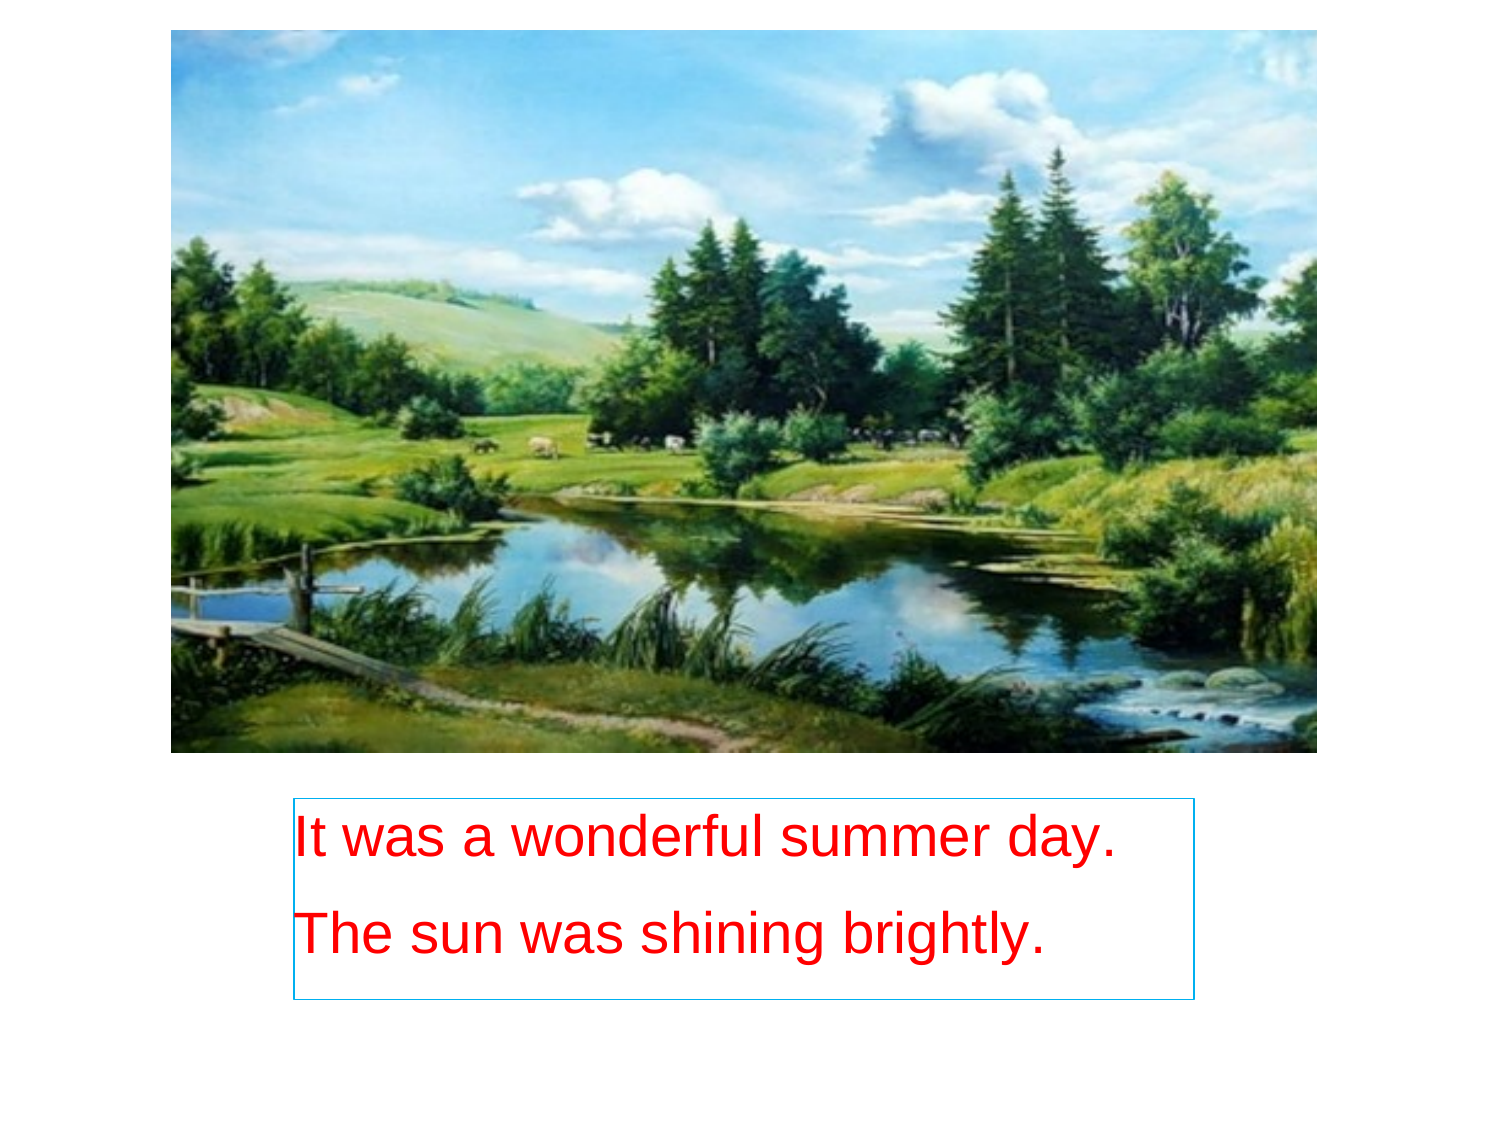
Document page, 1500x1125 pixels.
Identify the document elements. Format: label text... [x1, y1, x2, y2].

list It was a wonderful summer day. The sun was shining brightly. [294, 798, 1195, 1000]
picture [171, 30, 1317, 753]
